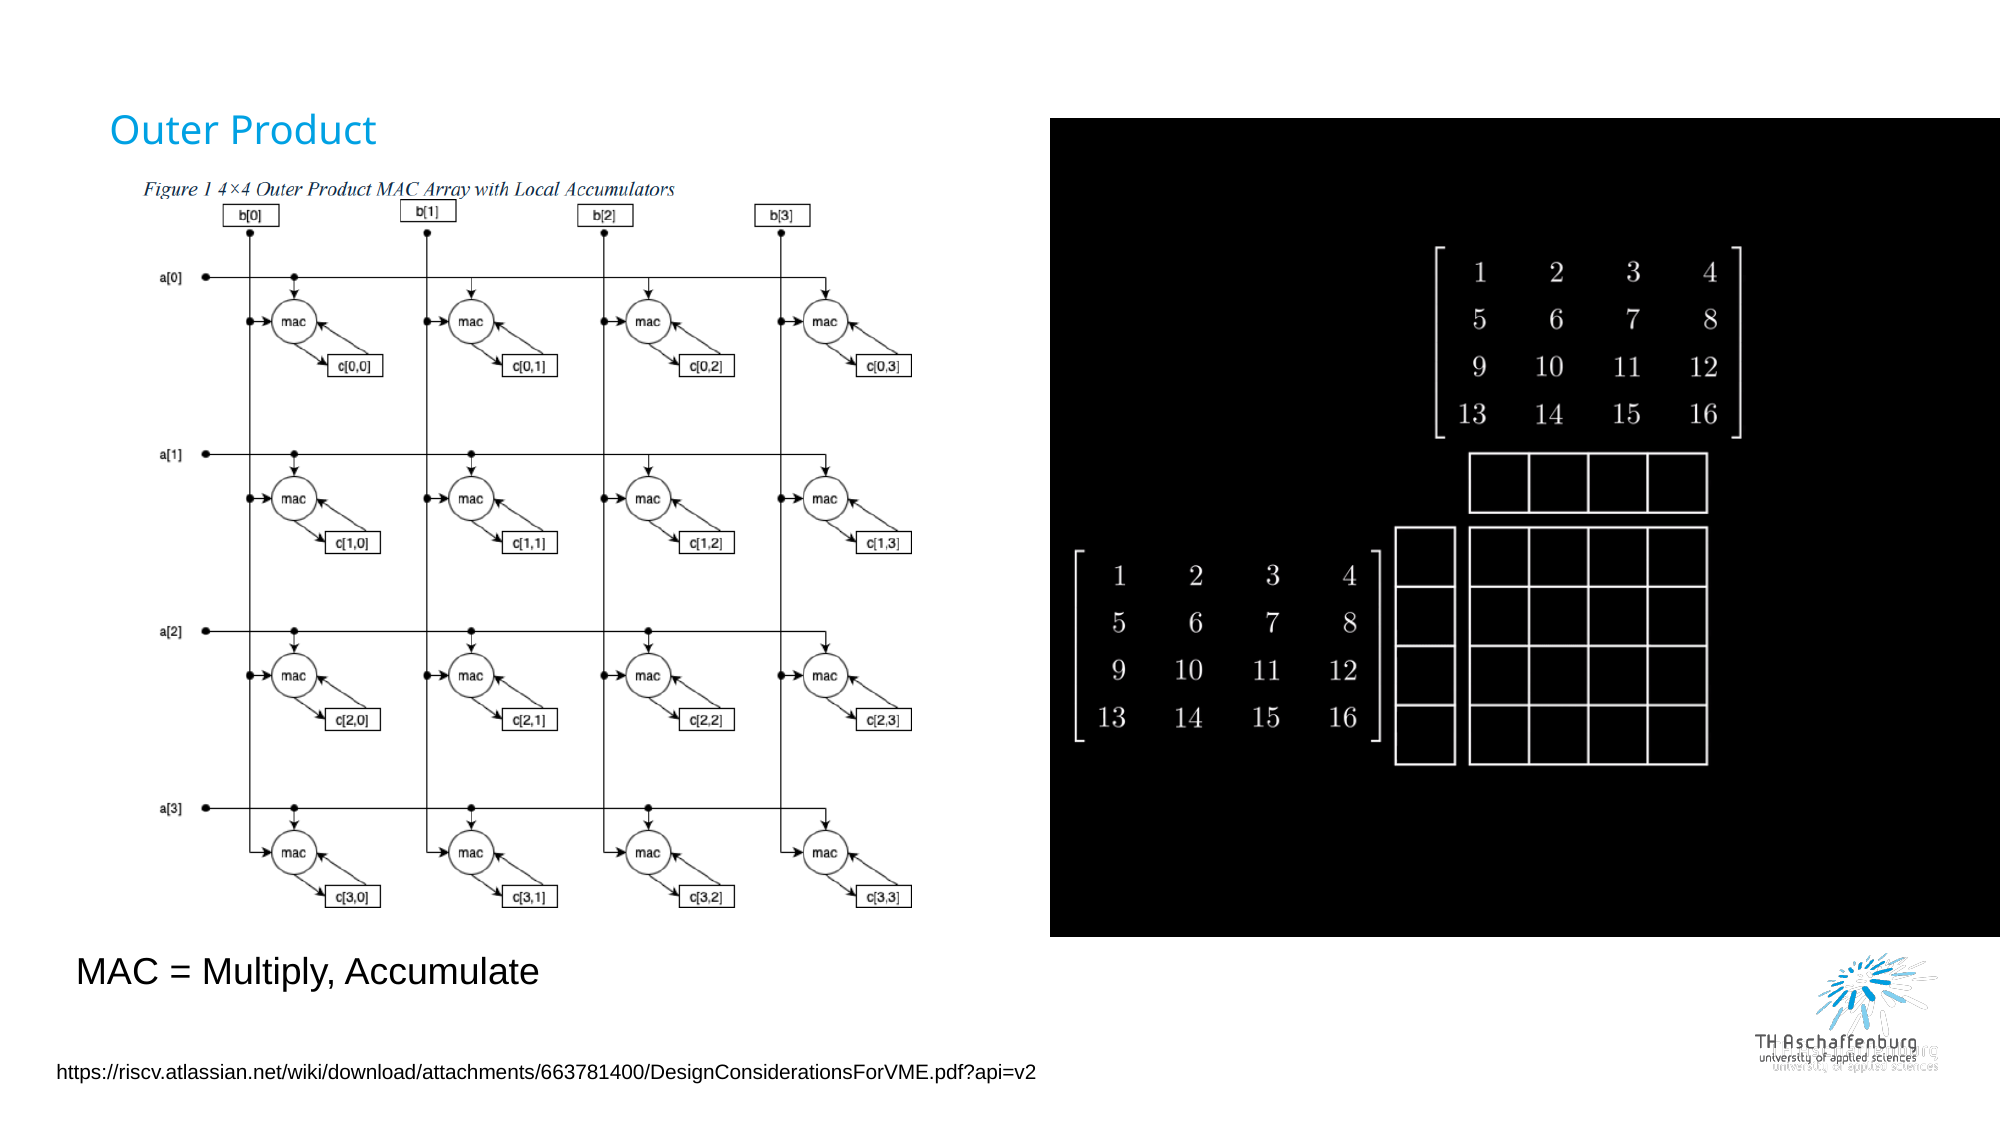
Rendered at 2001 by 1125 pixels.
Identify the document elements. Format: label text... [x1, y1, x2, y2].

title Outer Product [94, 94, 1820, 165]
text_box https://riscv.atlassian.net/wiki/download/attachments/663781400/DesignConsiderationsForVME.pdf?api=v2 [41, 1053, 1412, 1114]
picture [1755, 953, 1938, 1073]
picture [128, 172, 922, 917]
text_box MAC = Multiply, Accumulate [61, 943, 556, 1000]
picture [1050, 118, 2000, 938]
